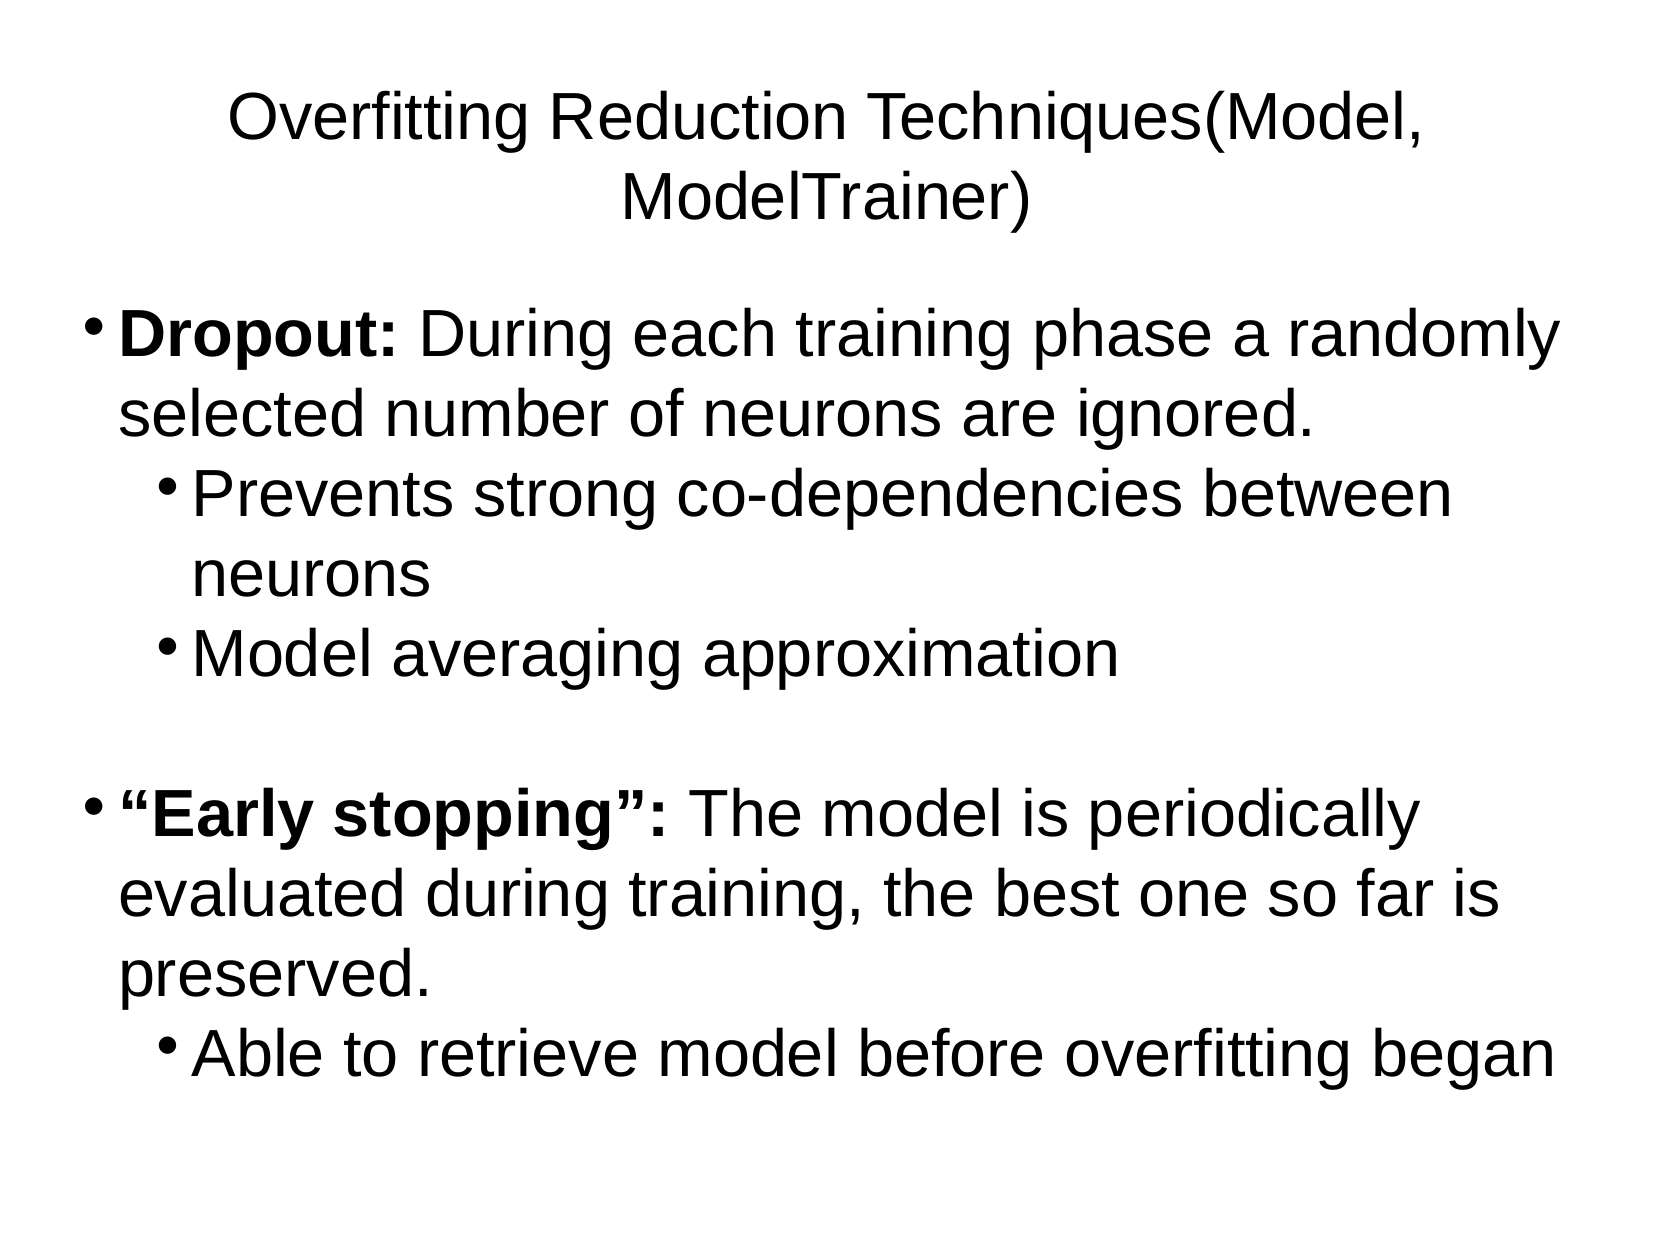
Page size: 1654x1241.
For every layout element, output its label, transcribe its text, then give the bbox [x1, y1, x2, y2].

text_box Dropout: During each training phase a randomly selected number of neurons are ignored. Prevents strong co-dependencies between neurons Model averaging approximation “Early stopping”: The model is periodically evaluated during training, the best one so far is preserved. Able to retrieve model before overfitting began [82, 290, 1571, 1010]
text_box Overfitting Reduction Techniques(Model, ModelTrainer) [82, 49, 1571, 257]
